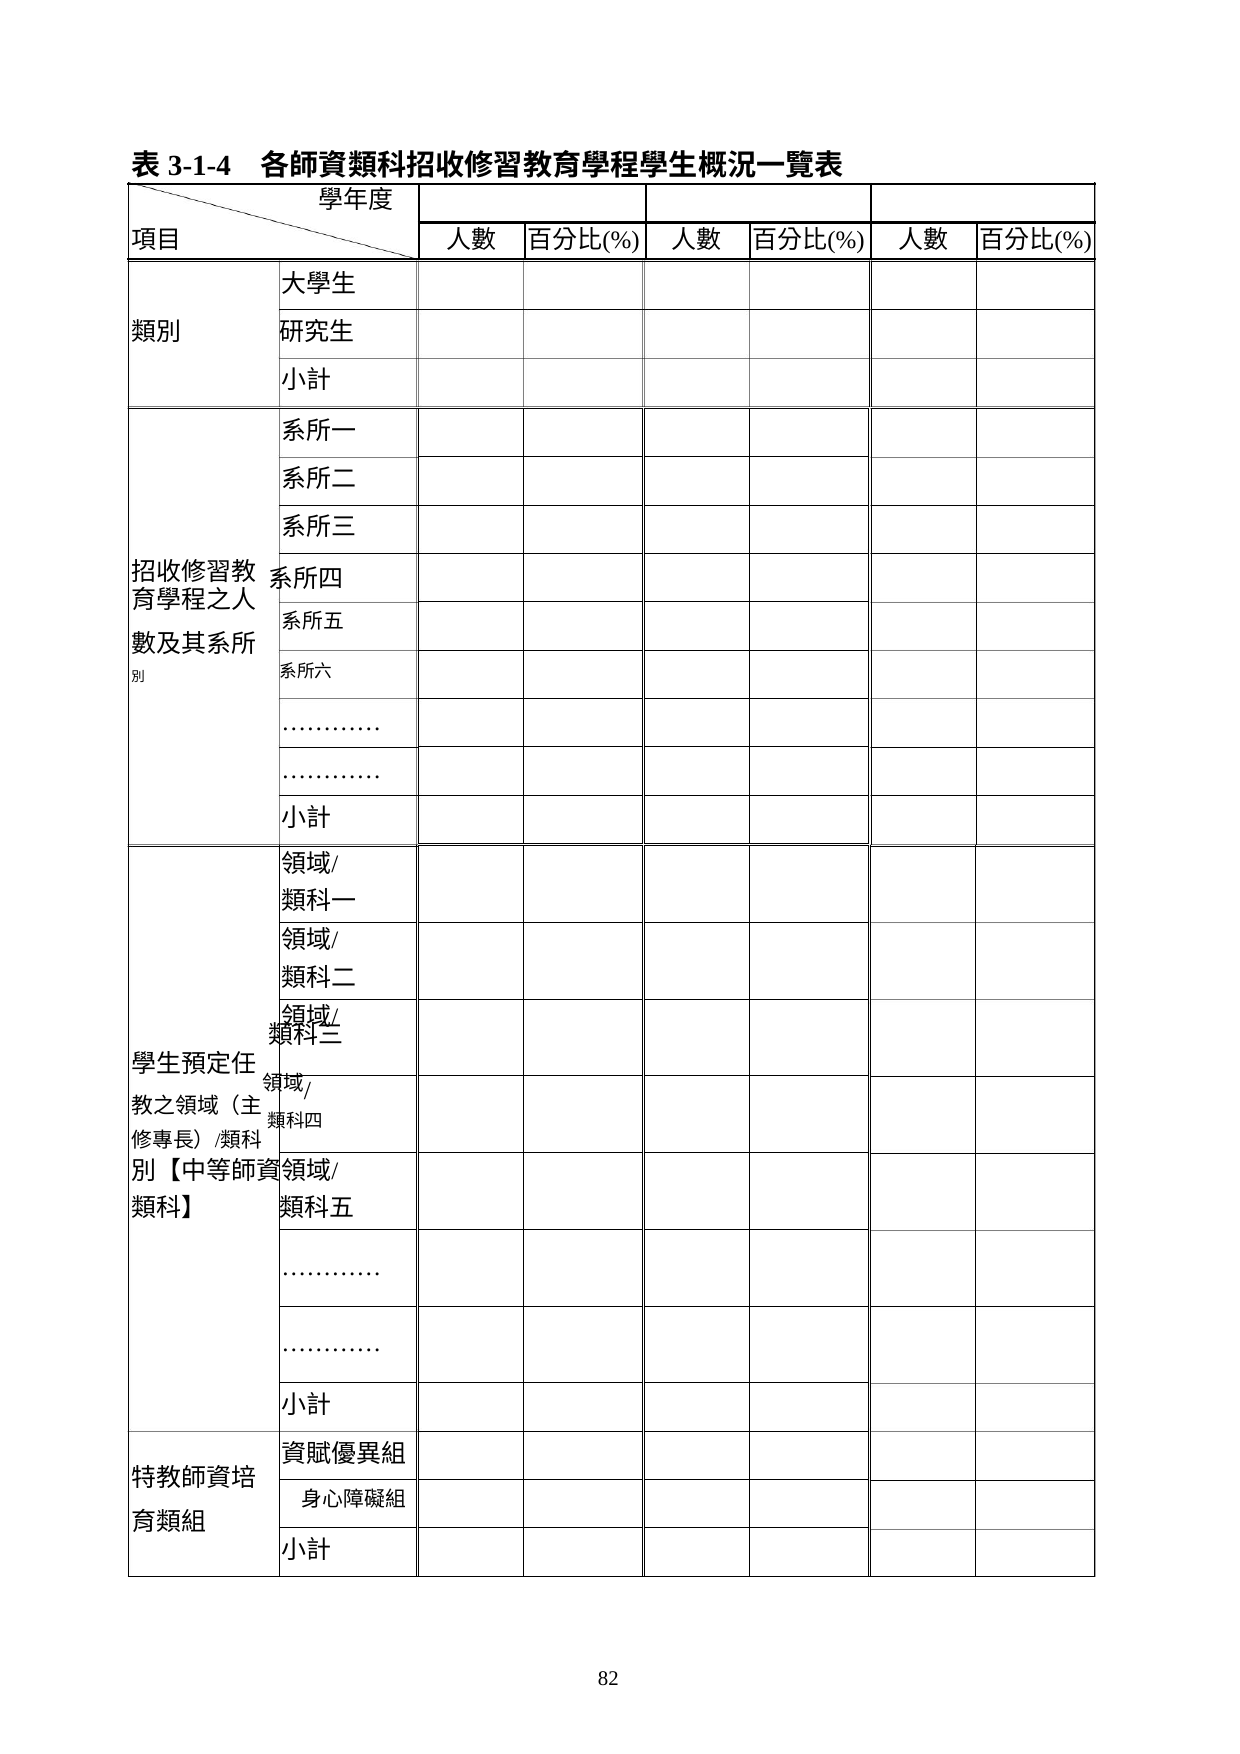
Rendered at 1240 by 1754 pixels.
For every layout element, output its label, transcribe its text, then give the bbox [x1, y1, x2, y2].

table_header 表 3-1-4 [127, 143, 246, 182]
table_header [977, 143, 1096, 182]
table_header [871, 143, 977, 182]
table_header 各師資類科招收修習教育學程學生概況一覽表 [246, 143, 871, 182]
text 82 [127, 1665, 1089, 1689]
